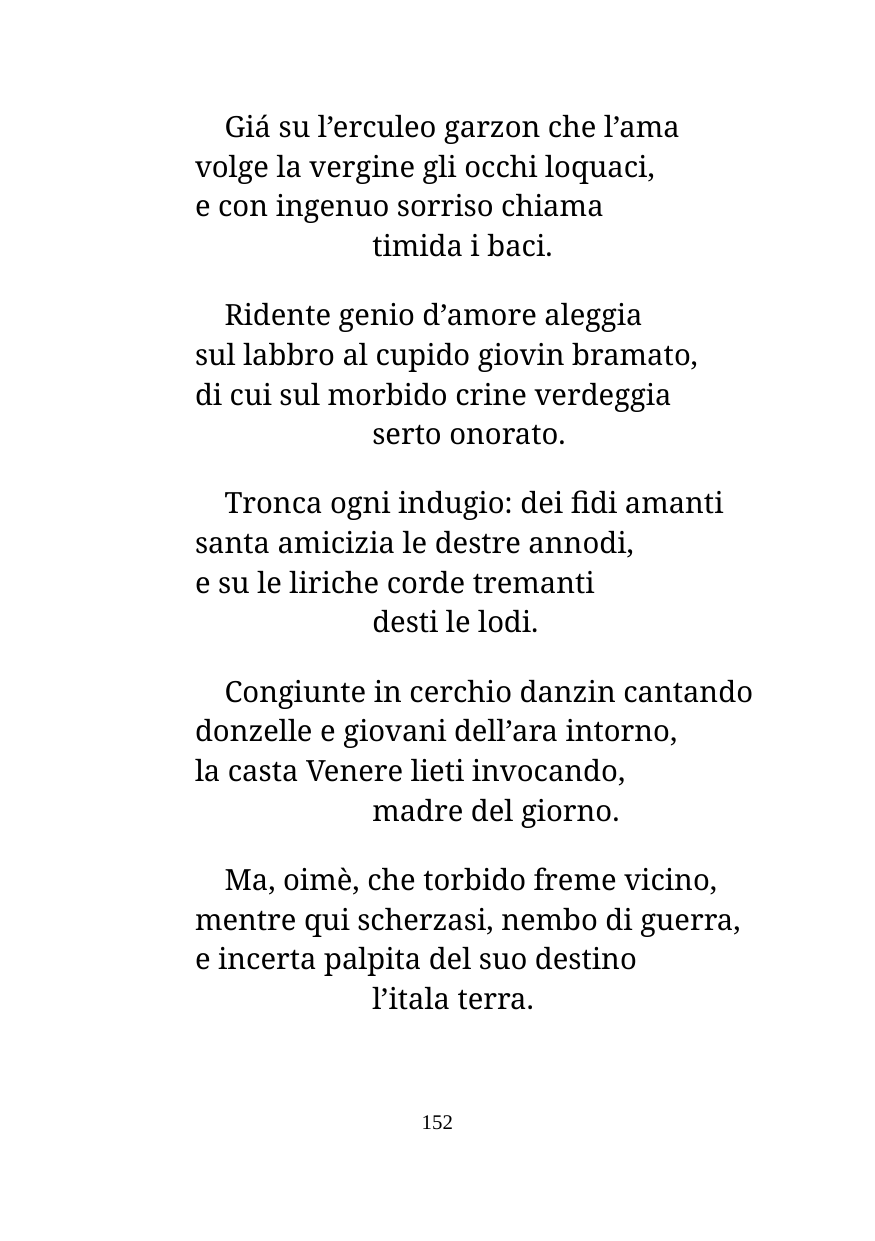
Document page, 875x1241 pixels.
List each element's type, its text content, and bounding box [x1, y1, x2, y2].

text l’itala terra. [342, 978, 768, 1018]
text desti le lodi. [342, 602, 768, 641]
text Tronca ogni indugio: dei fidi amanti santa amicizia le destre annodi, e su le liriche corde tremanti [195, 483, 768, 602]
text serto onorato. [342, 413, 768, 453]
text madre del giorno. [342, 790, 768, 830]
text Ridente genio d’amore aleggia sul labbro al cupido giovin bramato, di cui sul morbido crine verdeggia [195, 294, 768, 413]
text Ma, oimè, che torbido freme vicino, mentre qui scherzasi, nembo di guerra, e incerta palpita del suo destino [195, 859, 768, 978]
text Giá su l’erculeo garzon che l’ama volge la vergine gli occhi loquaci, e con ingenuo sorriso chiama [195, 106, 768, 225]
text Congiunte in cerchio danzin cantando donzelle e giovani dell’ara intorno, la casta Venere lieti invocando, [195, 671, 768, 790]
text timida i baci. [342, 225, 768, 265]
